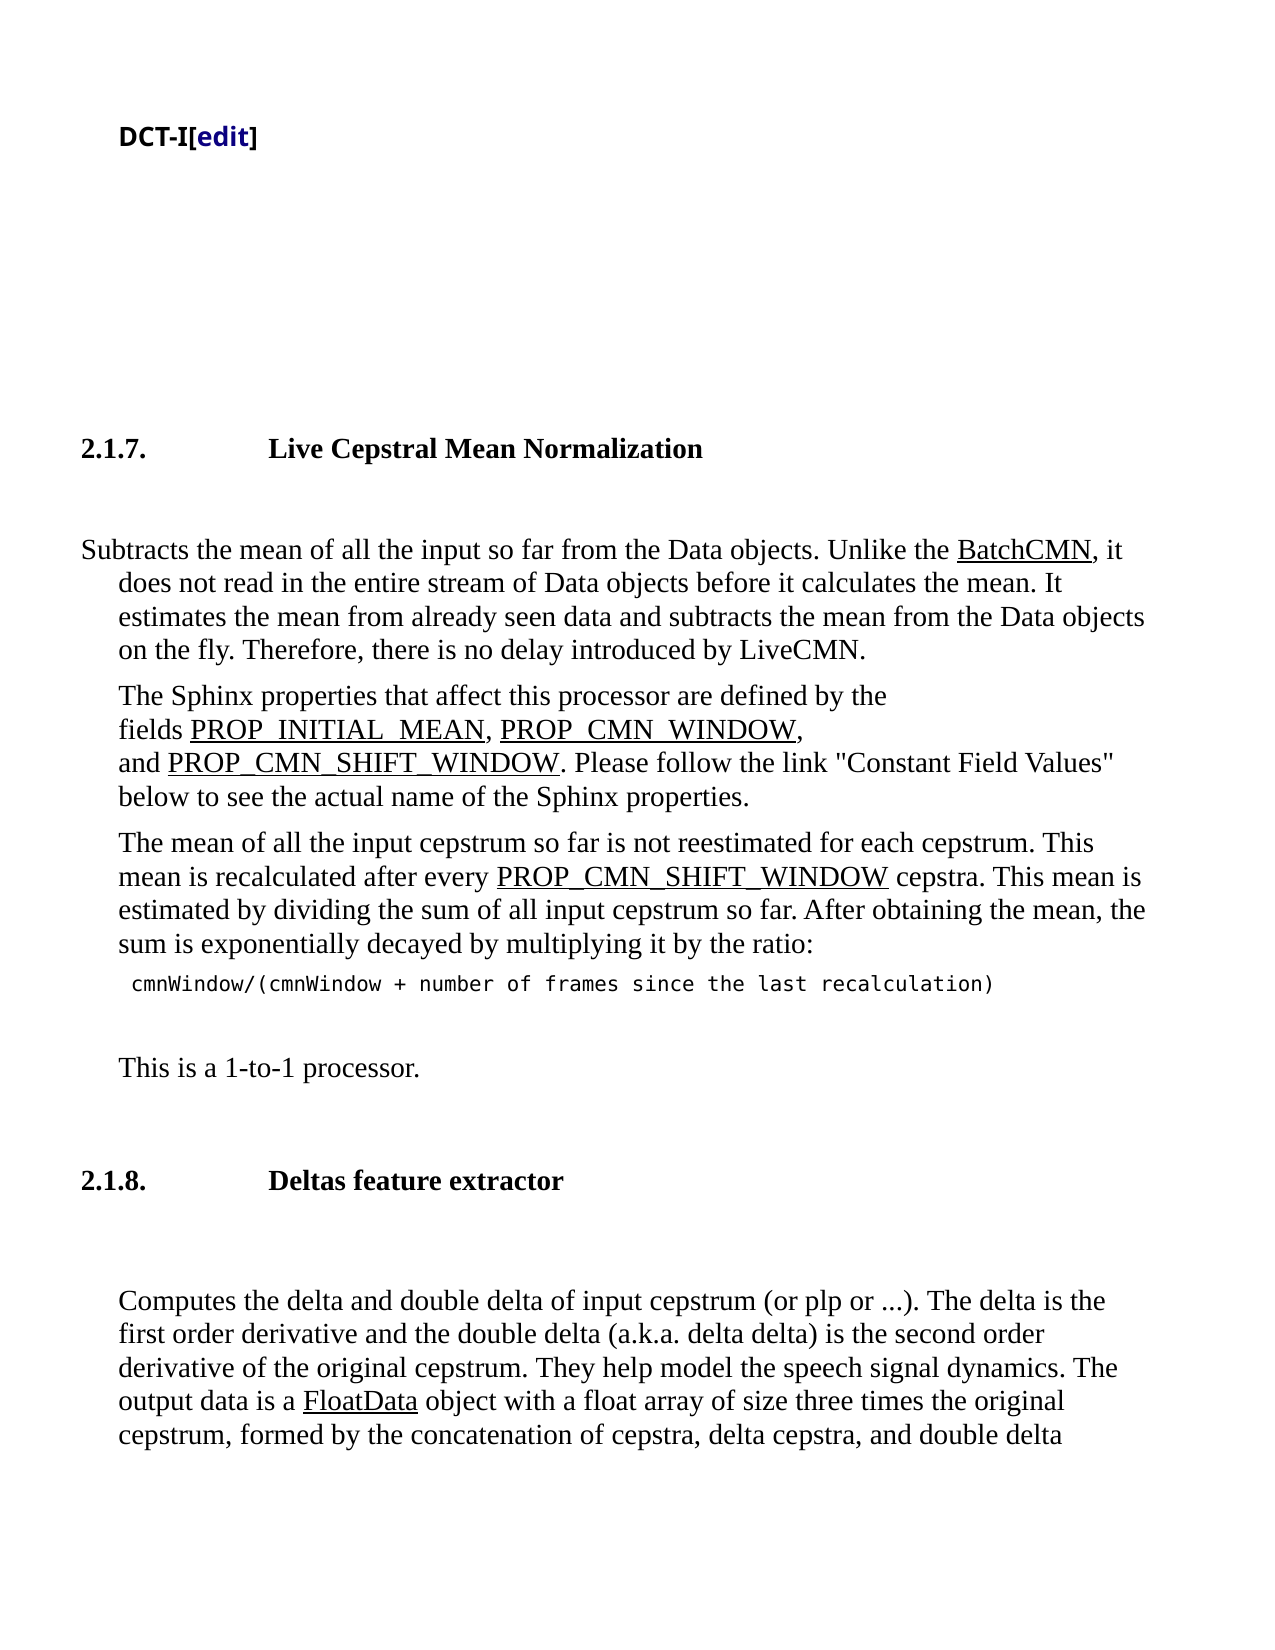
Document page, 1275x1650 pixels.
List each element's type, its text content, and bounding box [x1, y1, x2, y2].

text Computes the delta and double delta of input cepstrum (or plp or ...). The delta is the first order derivative and the double delta (a.k.a. delta delta) is the second order derivative of the original cepstrum. They help model the speech signal dynamics. The output data is a FloatData object with a float array of size three times the original cepstrum, formed by the concatenation of cepstra, delta cepstra, and double delta [118, 1283, 1157, 1450]
text This is a 1-to-1 processor. [118, 1050, 1157, 1083]
subtitle DCT-I[edit] [118, 118, 1157, 154]
text The mean of all the input cepstrum so far is not reestimated for each cepstrum. This mean is recalculated after every PROP_CMN_SHIFT_WINDOW cepstra. This mean is estimated by dividing the sum of all input cepstrum so far. After obtaining the mean, the sum is exponentially decayed by multiplying it by the ratio: [118, 825, 1157, 959]
list Deltas feature extractor [81, 1163, 1157, 1196]
text cmnWindow/(cmnWindow + number of frames since the last recalculation) [118, 972, 1157, 996]
text The Sphinx properties that affect this processor are defined by the fields PROP_INITIAL_MEAN, PROP_CMN_WINDOW, and PROP_CMN_SHIFT_WINDOW. Please follow the link "Constant Field Values" below to see the actual name of the Sphinx properties. [118, 678, 1157, 813]
list Live Cepstral Mean Normalization [81, 431, 1157, 465]
text Subtracts the mean of all the input so far from the Data objects. Unlike the BatchCMN, it does not read in the entire stream of Data objects before it calculates the mean. It estimates the mean from already seen data and subtracts the mean from the Data objects on the fly. Therefore, there is no delay introduced by LiveCMN. [81, 532, 1157, 666]
